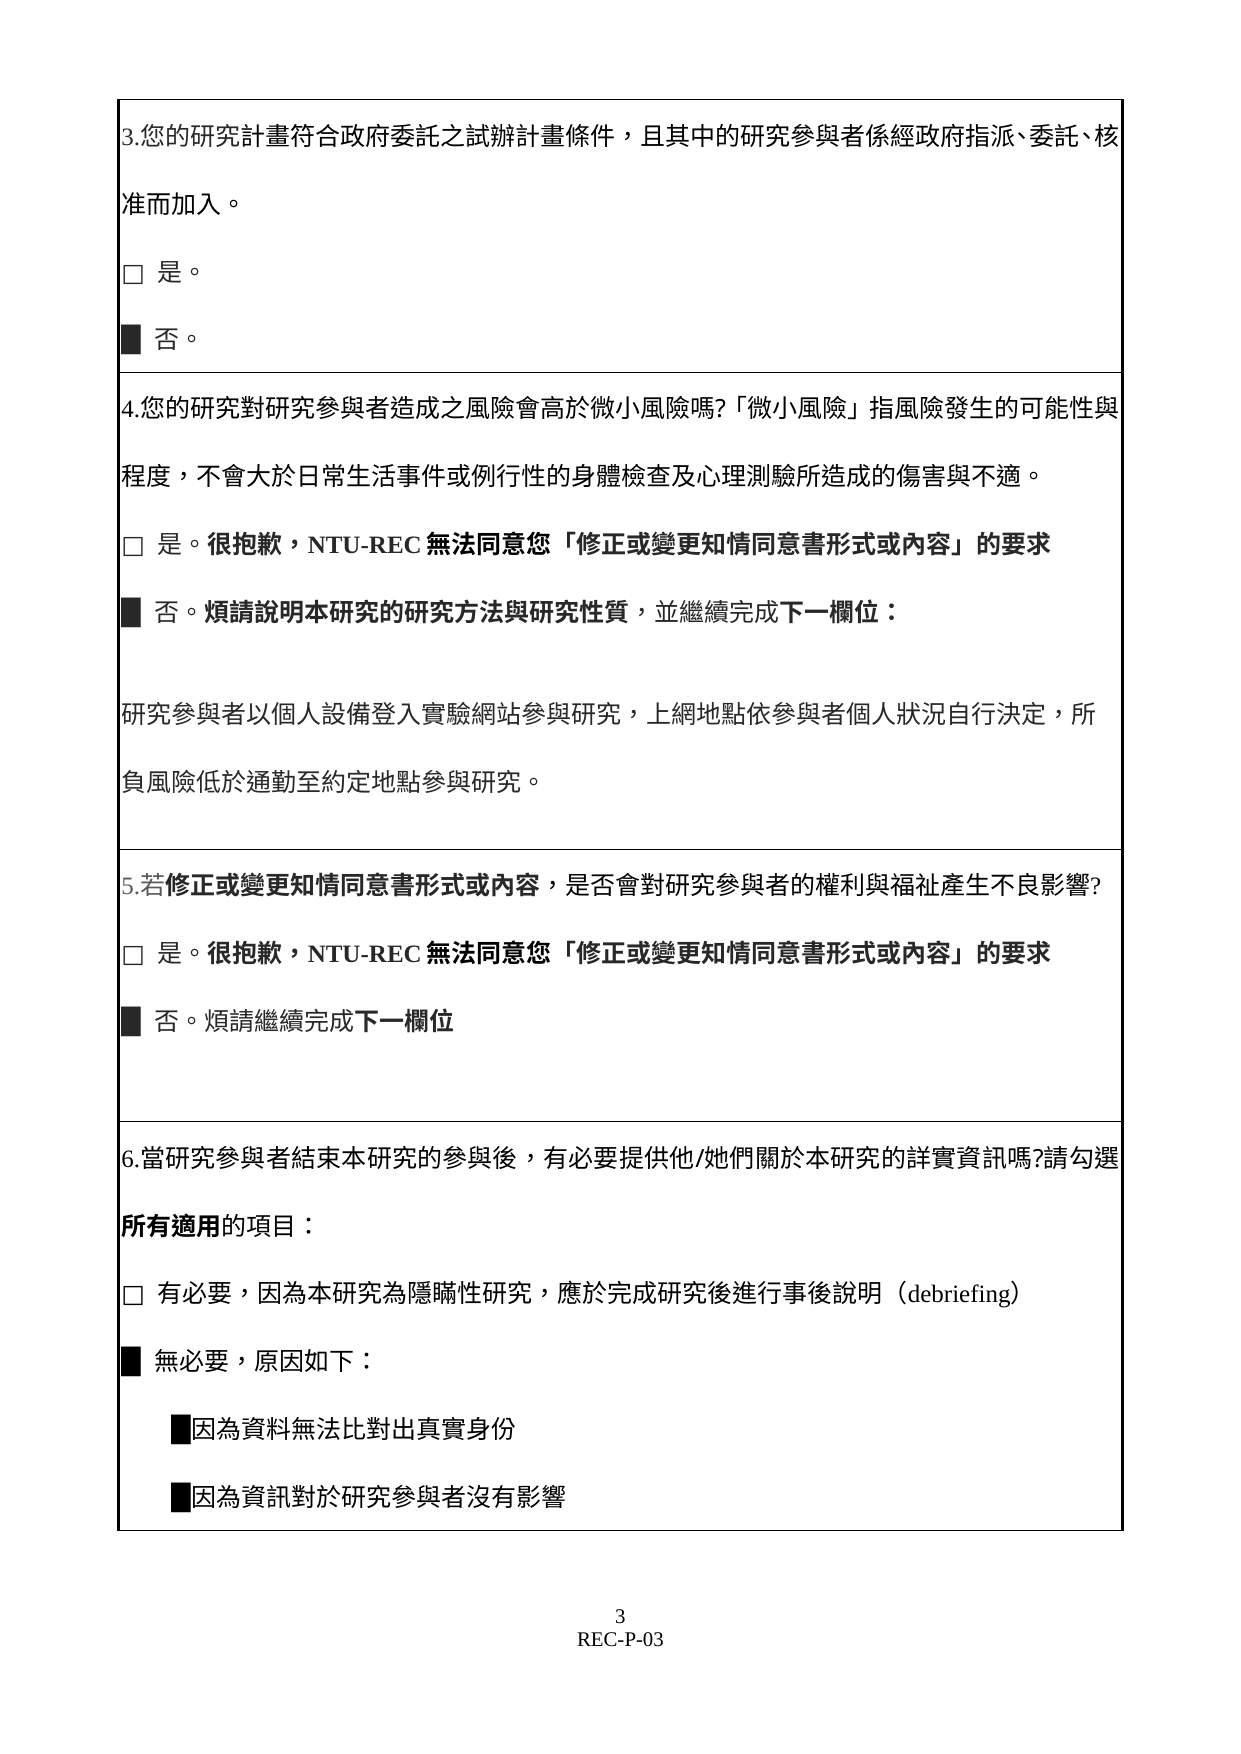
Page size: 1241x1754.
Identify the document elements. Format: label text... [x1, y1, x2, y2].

table_cell 4.您的研究對研究參與者造成之風險會高於微小風險嗎?「微小風險」指風險發生的可能性與程度，不會大於日常生活事件或例行性的身體檢查及心理測驗所造成的傷害與不適。 □ 是。很抱歉，NTU-REC無法同意您「修正或變更知情同意書形式或內容」的要求 █ 否。煩請說明本研究的研究方法與研究性質，並繼續完成下一欄位： 研究參與者以個人設備登入實驗網站參與研究，上網地點依參與者個人狀況自行決定，所負風險低於通勤至約定地點參與研究。 [120, 373, 1121, 848]
table_cell 6.當研究參與者結束本研究的參與後，有必要提供他/她們關於本研究的詳實資訊嗎?請勾選所有適用的項目： □ 有必要，因為本研究為隱瞞性研究，應於完成研究後進行事後說明（debriefing） █ 無必要，原因如下： █因為資料無法比對出真實身份 █因為資訊對於研究參與者沒有影響 [120, 1122, 1121, 1530]
table_cell 3.您的研究計畫符合政府委託之試辦計畫條件，且其中的研究參與者係經政府指派、委託、核准而加入。 □ 是。 █ 否。 [120, 100, 1121, 372]
table_cell 5.若修正或變更知情同意書形式或內容，是否會對研究參與者的權利與福祉產生不良影響? □ 是。很抱歉，NTU-REC無法同意您「修正或變更知情同意書形式或內容」的要求 █ 否。煩請繼續完成下一欄位 [120, 850, 1121, 1121]
